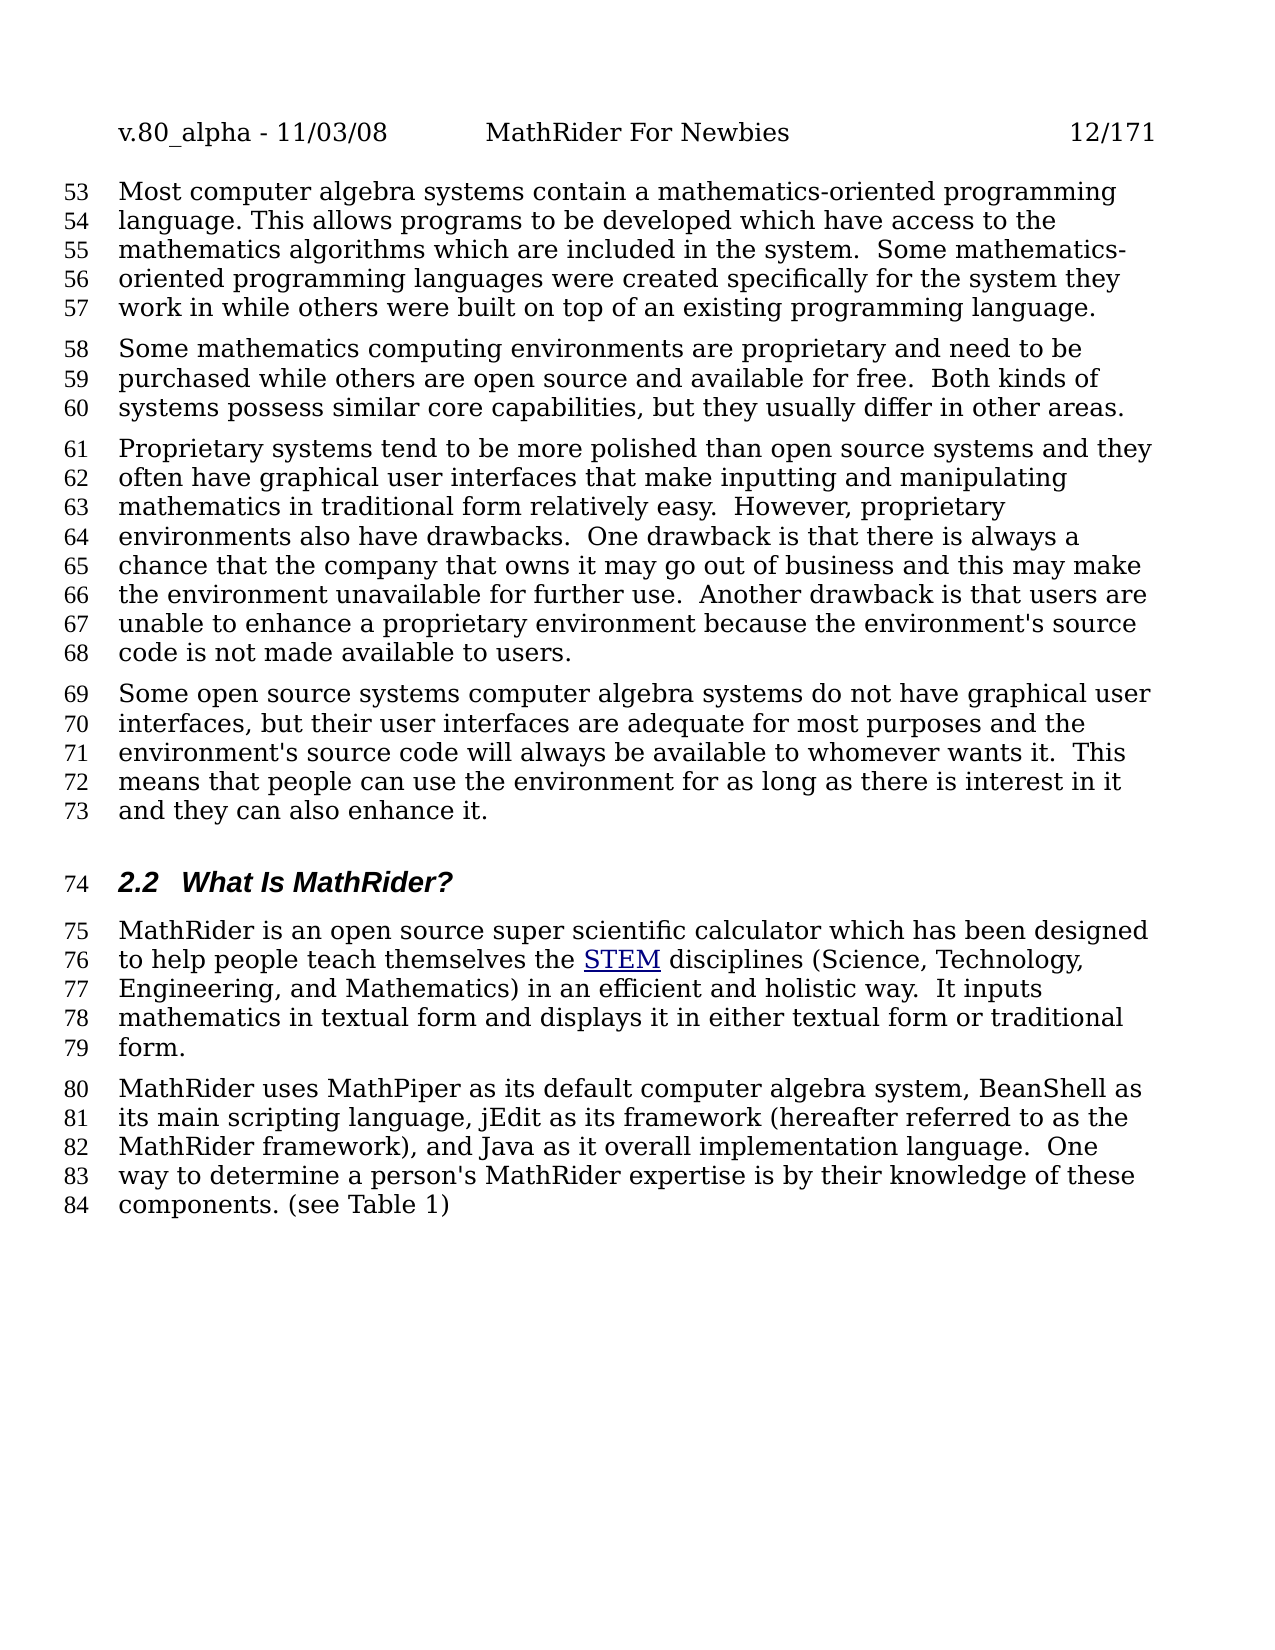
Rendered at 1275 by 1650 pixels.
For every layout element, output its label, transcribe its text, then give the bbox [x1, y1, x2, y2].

text Most computer algebra systems contain a mathematics-oriented programming language. This allows programs to be developed which have access to the mathematics algorithms which are included in the system. Some mathematics-oriented programming languages were created specifically for the system they work in while others were built on top of an existing programming language. [118, 177, 1157, 323]
text MathRider uses MathPiper as its default computer algebra system, BeanShell as its main scripting language, jEdit as its framework (hereafter referred to as the MathRider framework), and Java as it overall implementation language. One way to determine a person's MathRider expertise is by their knowledge of these components. (see Table 1) [118, 1074, 1157, 1220]
text Proprietary systems tend to be more polished than open source systems and they often have graphical user interfaces that make inputting and manipulating mathematics in traditional form relatively easy. However, proprietary environments also have drawbacks. One drawback is that there is always a chance that the company that owns it may go out of business and this may make the environment unavailable for further use. Another drawback is that users are unable to enhance a proprietary environment because the environment's source code is not made available to users. [118, 434, 1157, 668]
text Some mathematics computing environments are proprietary and need to be purchased while others are open source and available for free. Both kinds of systems possess similar core capabilities, but they usually differ in other areas. [118, 335, 1157, 422]
subtitle What Is MathRider? [118, 864, 1157, 898]
text MathRider is an open source super scientific calculator which has been designed to help people teach themselves the STEM disciplines (Science, Technology, Engineering, and Mathematics) in an efficient and holistic way. It inputs mathematics in textual form and displays it in either textual form or traditional form. [118, 916, 1157, 1062]
text Some open source systems computer algebra systems do not have graphical user interfaces, but their user interfaces are adequate for most purposes and the environment's source code will always be available to whomever wants it. This means that people can use the environment for as long as there is interest in it and they can also enhance it. [118, 680, 1157, 826]
